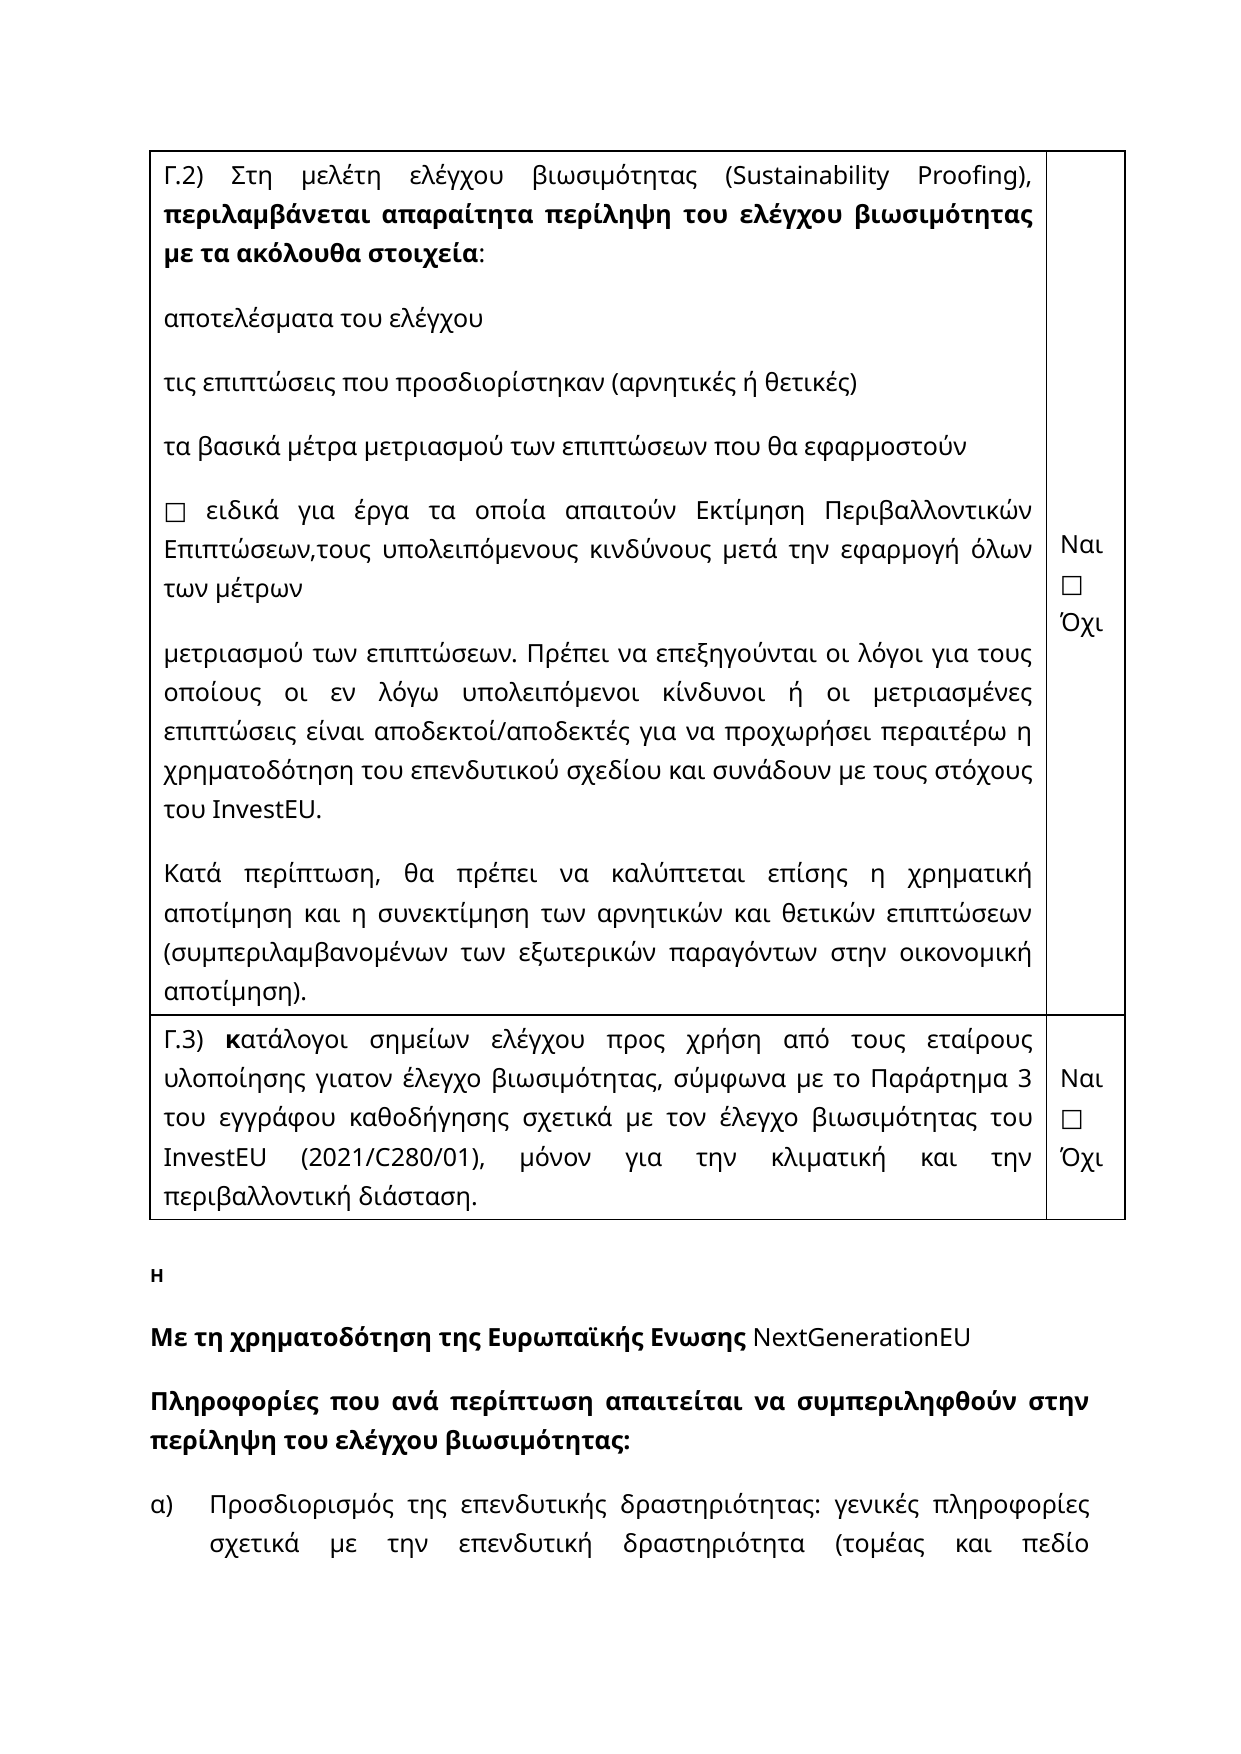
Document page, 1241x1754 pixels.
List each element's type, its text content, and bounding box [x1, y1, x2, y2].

table_cell Γ.2) Στη μελέτη ελέγχου βιωσιμότητας (Sustainability Proofing), περιλαμβάνεται απαραίτητα περίληψη του ελέγχου βιωσιμότητας με τα ακόλουθα στοιχεία: αποτελέσματα του ελέγχου τις επιπτώσεις που προσδιορίστηκαν (αρνητικές ή θετικές) τα βασικά μέτρα μετριασμού των επιπτώσεων που θα εφαρμοστούν □ ειδικά για έργα τα οποία απαιτούν Εκτίμηση Περιβαλλοντικών Επιπτώσεων,τους υπολειπόμενους κινδύνους μετά την εφαρμογή όλων των μέτρων μετριασμού των επιπτώσεων. Πρέπει να επεξηγούνται οι λόγοι για τους οποίους οι εν λόγω υπολειπόμενοι κίνδυνοι ή οι μετριασμένες επιπτώσεις είναι αποδεκτοί/αποδεκτές για να προχωρήσει περαιτέρω η χρηματοδότηση του επενδυτικού σχεδίου και συνάδουν με τους στόχους του InvestEU. Κατά περίπτωση, θα πρέπει να καλύπτεται επίσης η χρηματική αποτίμηση και η συνεκτίμηση των αρνητικών και θετικών επιπτώσεων (συμπεριλαμβανομένων των εξωτερικών παραγόντων στην οικονομική αποτίμηση). [151, 152, 1046, 1014]
list α) Προσδιορισμός της επενδυτικής δραστηριότητας: γενικές πληροφορίες σχετικά με την επενδυτική δραστηριότητα (τομέας και πεδίο [150, 1487, 1090, 1560]
text Η [150, 1245, 1090, 1288]
table_cell Ναι □ Όχι [1047, 152, 1124, 1014]
table_cell Ναι □ Όχι [1047, 1016, 1124, 1219]
text Πληροφορίες που ανά περίπτωση απαιτείται να συμπεριληφθούν στην περίληψη του ελέγχου βιωσιμότητας: [150, 1383, 1090, 1457]
table_cell Γ.3) κατάλογοι σημείων ελέγχου προς χρήση από τους εταίρους υλοποίησης γιατον έλεγχο βιωσιμότητας, σύμφωνα με το Παράρτημα 3 του εγγράφου καθοδήγησης σχετικά με τον έλεγχο βιωσιμότητας του InvestEU (2021/C280/01), μόνον για την κλιματική και την περιβαλλοντική διάσταση. [151, 1016, 1046, 1219]
text Με τη χρηματοδότηση της Ευρωπαϊκής Ενωσης NextGenerationEU [150, 1319, 1090, 1353]
